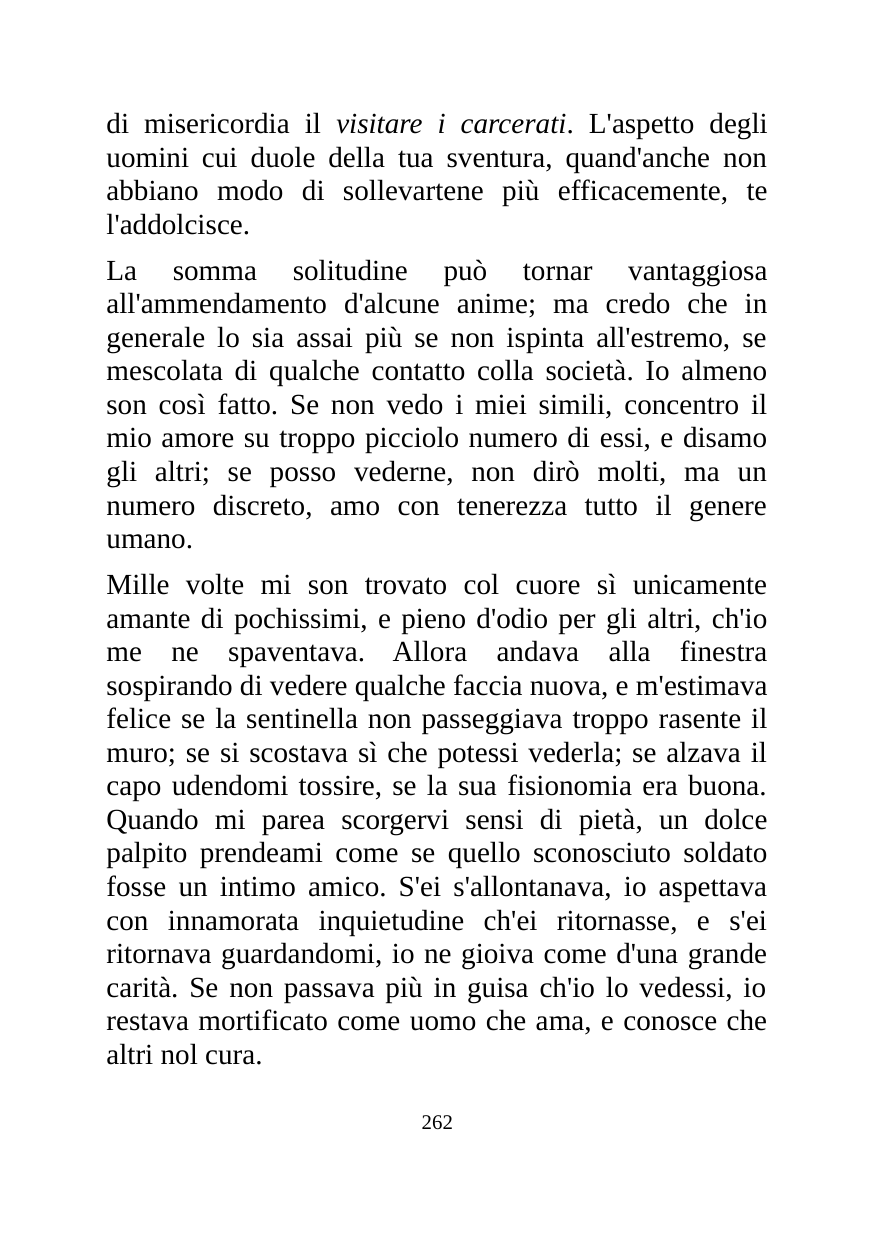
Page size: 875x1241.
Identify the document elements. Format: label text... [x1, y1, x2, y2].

text Mille volte mi son trovato col cuore sì unicamente amante di pochissimi, e pieno d'odio per gli altri, ch'io me ne spaventava. Allora andava alla finestra sospirando di vedere qualche faccia nuova, e m'estimava felice se la sentinella non passeggiava troppo rasente il muro; se si scostava sì che potessi vederla; se alzava il capo udendomi tossire, se la sua fisionomia era buona. Quando mi parea scorgervi sensi di pietà, un dolce palpito prendeami come se quello sconosciuto soldato fosse un intimo amico. S'ei s'allontanava, io aspettava con innamorata inquietudine ch'ei ritornasse, e s'ei ritornava guardandomi, io ne gioiva come d'una grande carità. Se non passava più in guisa ch'io lo vedessi, io restava mortificato come uomo che ama, e conosce che altri nol cura. [106, 567, 768, 1070]
text di misericordia il visitare i carcerati. L'aspetto degli uomini cui duole della tua sventura, quand'anche non abbiano modo di sollevartene più efficacemente, te l'addolcisce. [106, 106, 768, 240]
text La somma solitudine può tornar vantaggiosa all'ammendamento d'alcune anime; ma credo che in generale lo sia assai più se non ispinta all'estremo, se mescolata di qualche contatto colla società. Io almeno son così fatto. Se non vedo i miei simili, concentro il mio amore su troppo picciolo numero di essi, e disamo gli altri; se posso vederne, non dirò molti, ma un numero discreto, amo con tenerezza tutto il genere umano. [106, 253, 768, 555]
